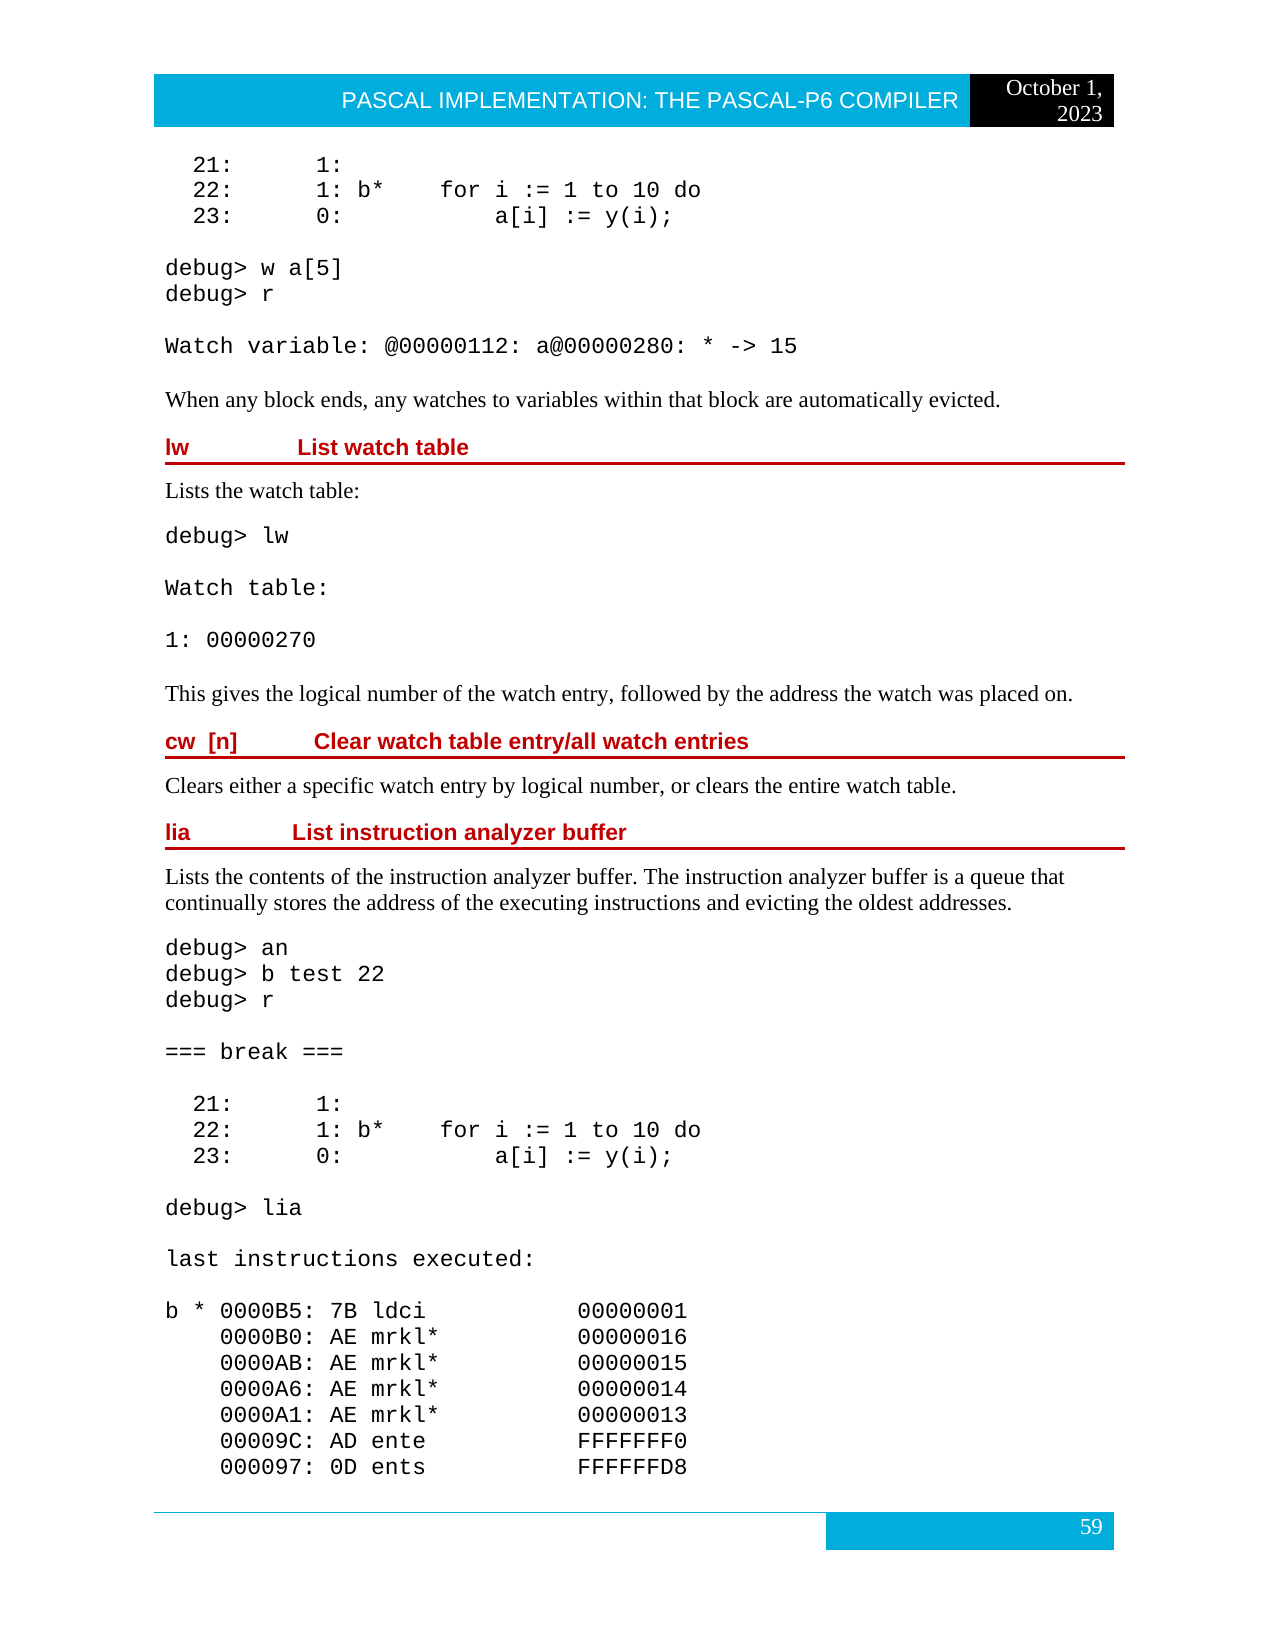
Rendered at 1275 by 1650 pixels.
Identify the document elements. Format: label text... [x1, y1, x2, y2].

subtitle lia List instruction analyzer buffer [165, 819, 1125, 847]
text 00009C: AD ente FFFFFFF0 [165, 1429, 1125, 1455]
text When any block ends, any watches to variables within that block are automatically evicted. [165, 386, 1125, 413]
text 1: 00000270 [165, 628, 1125, 654]
text b * 0000B5: 7B ldci 00000001 [165, 1299, 1125, 1326]
text Clears either a specific watch entry by logical number, or clears the entire watch table. [165, 772, 1125, 798]
text 000097: 0D ents FFFFFFD8 [165, 1455, 1125, 1481]
text Watch variable: @00000112: a@00000280: * -> 15 [165, 334, 1125, 360]
text === break === [165, 1040, 1125, 1066]
text 0000A6: AE mrkl* 00000014 [165, 1377, 1125, 1403]
text 21: 1: [165, 1092, 1125, 1118]
text This gives the logical number of the watch entry, followed by the address the watch was placed on. [165, 680, 1125, 707]
text 22: 1: b* for i := 1 to 10 do [165, 1118, 1125, 1144]
text debug> b test 22 [165, 962, 1125, 988]
subtitle lw List watch table [165, 433, 1125, 462]
text debug> lw [165, 525, 1125, 551]
text 22: 1: b* for i := 1 to 10 do [165, 179, 1125, 205]
text debug> r [165, 283, 1125, 308]
text Lists the contents of the instruction analyzer buffer. The instruction analyzer buffer is a queue that continually stores the address of the executing instructions and evicting the oldest addresses. [165, 863, 1125, 916]
text Lists the watch table: [165, 478, 1125, 504]
subtitle cw [n] Clear watch table entry/all watch entries [165, 728, 1125, 756]
text 0000AB: AE mrkl* 00000015 [165, 1351, 1125, 1377]
text last instructions executed: [165, 1248, 1125, 1274]
text 0000A1: AE mrkl* 00000013 [165, 1403, 1125, 1429]
text debug> r [165, 988, 1125, 1014]
text debug> w a[5] [165, 257, 1125, 283]
text 21: 1: [165, 153, 1125, 179]
text debug> an [165, 936, 1125, 962]
text 0000B0: AE mrkl* 00000016 [165, 1326, 1125, 1351]
text 23: 0: a[i] := y(i); [165, 205, 1125, 231]
text debug> lia [165, 1196, 1125, 1222]
text Watch table: [165, 577, 1125, 603]
text 23: 0: a[i] := y(i); [165, 1144, 1125, 1170]
